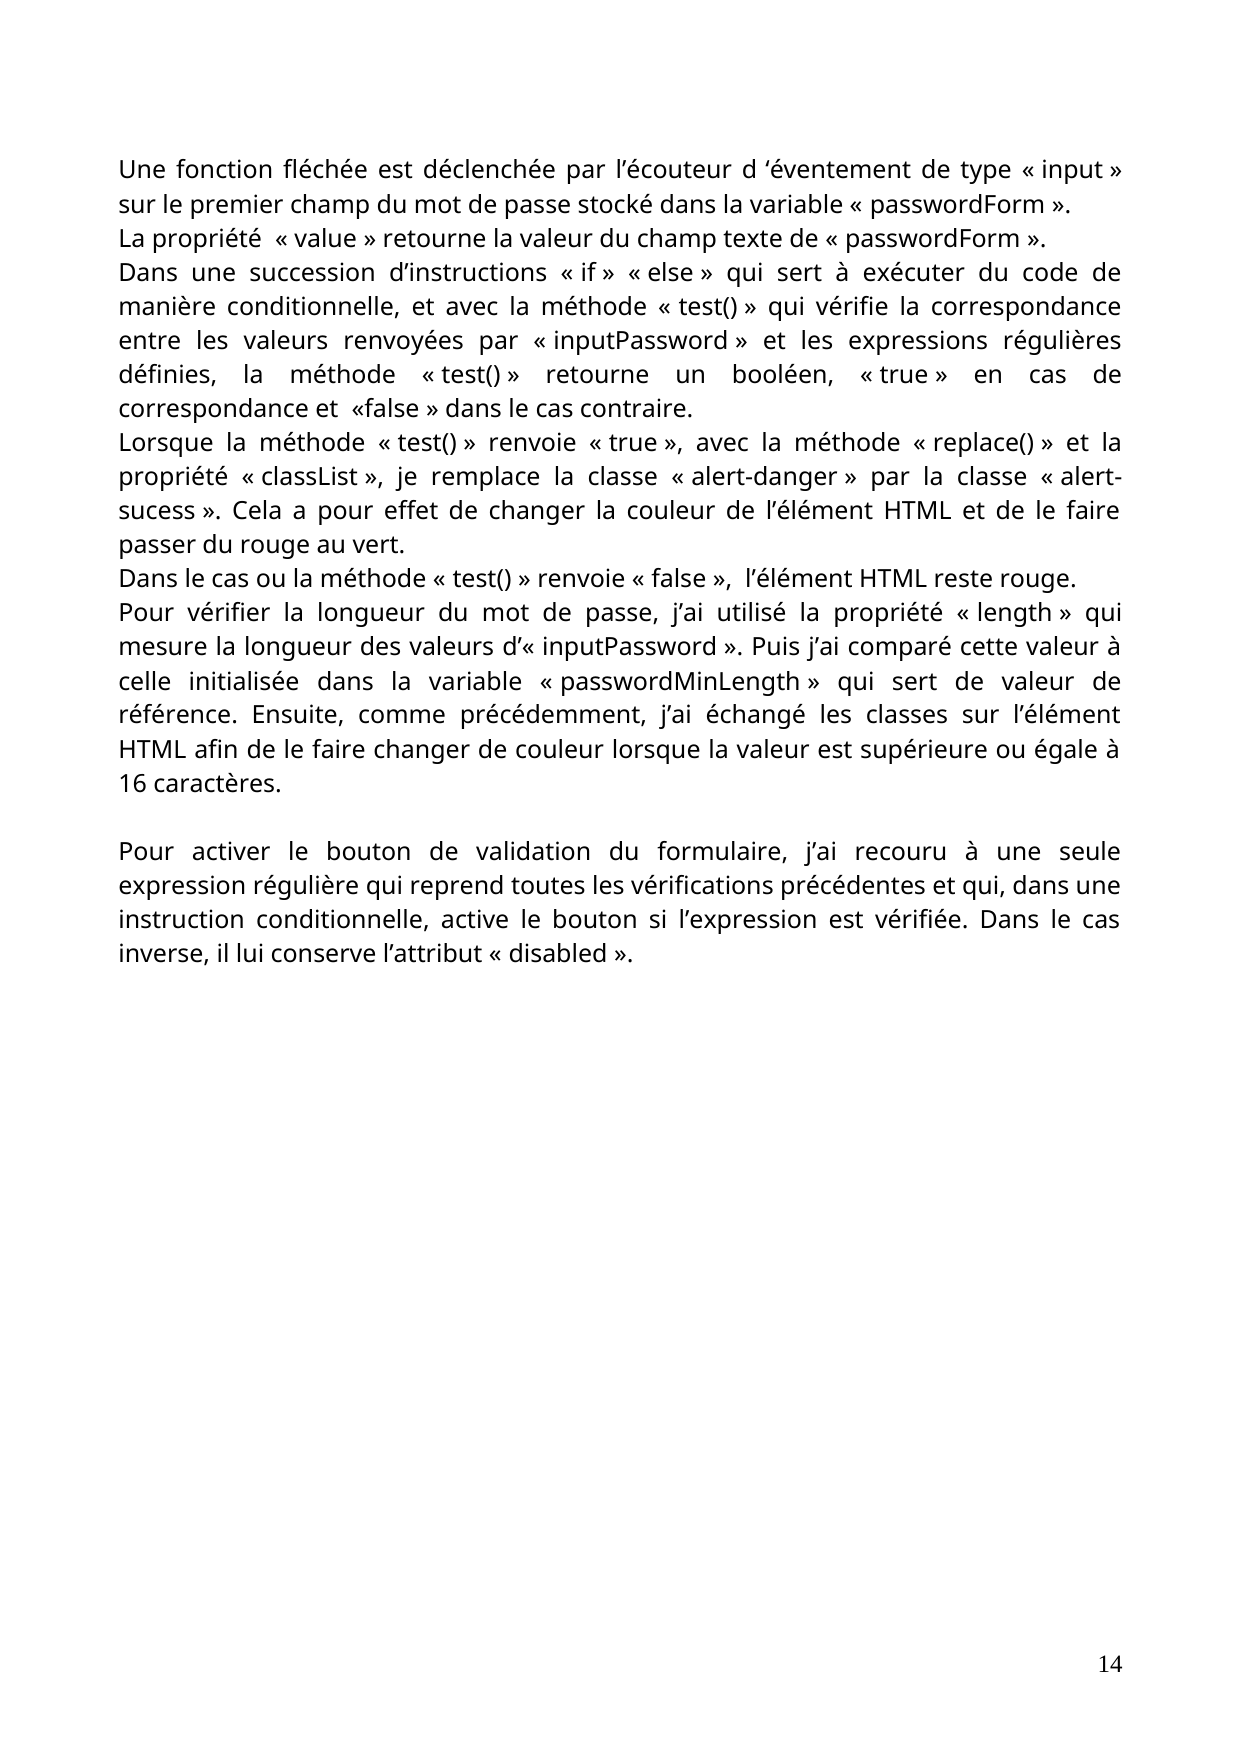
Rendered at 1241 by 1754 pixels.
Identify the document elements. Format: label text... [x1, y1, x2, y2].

text Lorsque la méthode « test() » renvoie « true », avec la méthode « replace() » et la propriété « classList », je remplace la classe « alert-danger » par la classe « alert-sucess ». Cela a pour effet de changer la couleur de l’élément HTML et de le faire passer du rouge au vert. [118, 425, 1122, 561]
text Pour vérifier la longueur du mot de passe, j’ai utilisé la propriété « length » qui mesure la longueur des valeurs d’« inputPassword ». Puis j’ai comparé cette valeur à celle initialisée dans la variable « passwordMinLength » qui sert de valeur de référence. Ensuite, comme précédemment, j’ai échangé les classes sur l’élément HTML afin de le faire changer de couleur lorsque la valeur est supérieure ou égale à 16 caractères. [118, 595, 1122, 799]
text Dans le cas ou la méthode « test() » renvoie « false », l’élément HTML reste rouge. [118, 561, 1122, 595]
text Une fonction fléchée est déclenchée par l’écouteur d ‘éventement de type « input » sur le premier champ du mot de passe stocké dans la variable « passwordForm ». [118, 152, 1122, 220]
text La propriété « value » retourne la valeur du champ texte de « passwordForm ». [118, 220, 1122, 254]
text Pour activer le bouton de validation du formulaire, j’ai recouru à une seule expression régulière qui reprend toutes les vérifications précédentes et qui, dans une instruction conditionnelle, active le bouton si l’expression est vérifiée. Dans le cas inverse, il lui conserve l’attribut « disabled ». [118, 833, 1122, 970]
text Dans une succession d’instructions « if » « else » qui sert à exécuter du code de manière conditionnelle, et avec la méthode « test() » qui vérifie la correspondance entre les valeurs renvoyées par « inputPassword » et les expressions régulières définies, la méthode « test() » retourne un booléen, « true » en cas de correspondance et «false » dans le cas contraire. [118, 254, 1122, 425]
